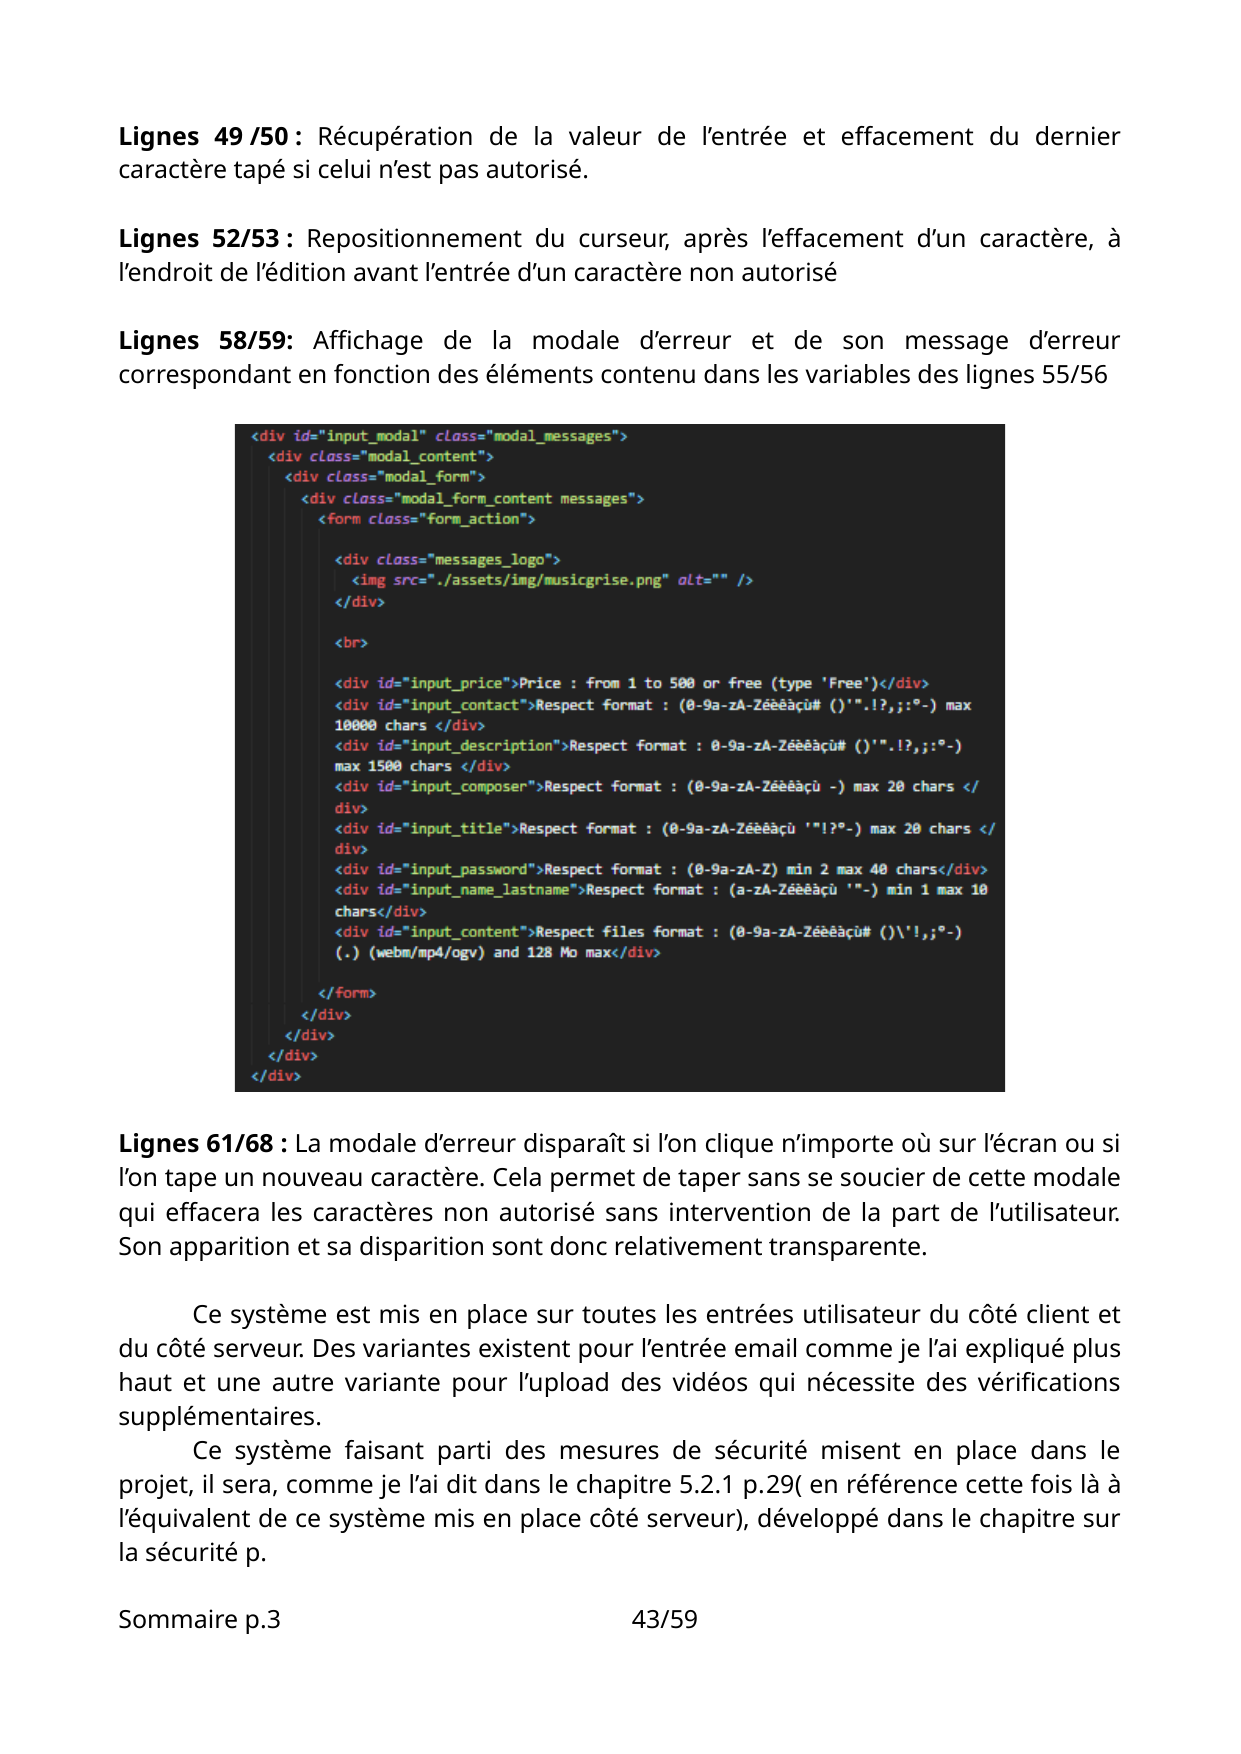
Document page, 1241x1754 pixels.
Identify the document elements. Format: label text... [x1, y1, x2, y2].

text Lignes 61/68 : La modale d’erreur disparaît si l’on clique n’importe où sur l’écran ou si l’on tape un nouveau caractère. Cela permet de taper sans se soucier de cette modale qui effacera les caractères non autorisé sans intervention de la part de l’utilisateur. Son apparition et sa disparition sont donc relativement transparente. [118, 1126, 1122, 1262]
picture [234, 424, 1006, 1092]
text Lignes 58/59: Affichage de la modale d’erreur et de son message d’erreur correspondant en fonction des éléments contenu dans les variables des lignes 55/56 [118, 322, 1122, 391]
text Ce système faisant parti des mesures de sécurité misent en place dans le projet, il sera, comme je l’ai dit dans le chapitre 5.2.1 p.24( en référence cette fois là à l’équivalent de ce système mis en place côté serveur), développé dans le chapitre sur la sécurité p. [118, 1433, 1122, 1569]
text Ce système est mis en place sur toutes les entrées utilisateur du côté client et du côté serveur. Des variantes existent pour l’entrée email comme je l’ai expliqué plus haut et une autre variante pour l’upload des vidéos qui nécessite des vérifications supplémentaires. [118, 1296, 1122, 1433]
text Lignes 52/53 : Repositionnement du curseur, après l’effacement d’un caractère, à l’endroit de l’édition avant l’entrée d’un caractère non autorisé [118, 220, 1122, 288]
text Lignes 49 /50 : Récupération de la valeur de l’entrée et effacement du dernier caractère tapé si celui n’est pas autorisé. [118, 118, 1122, 186]
